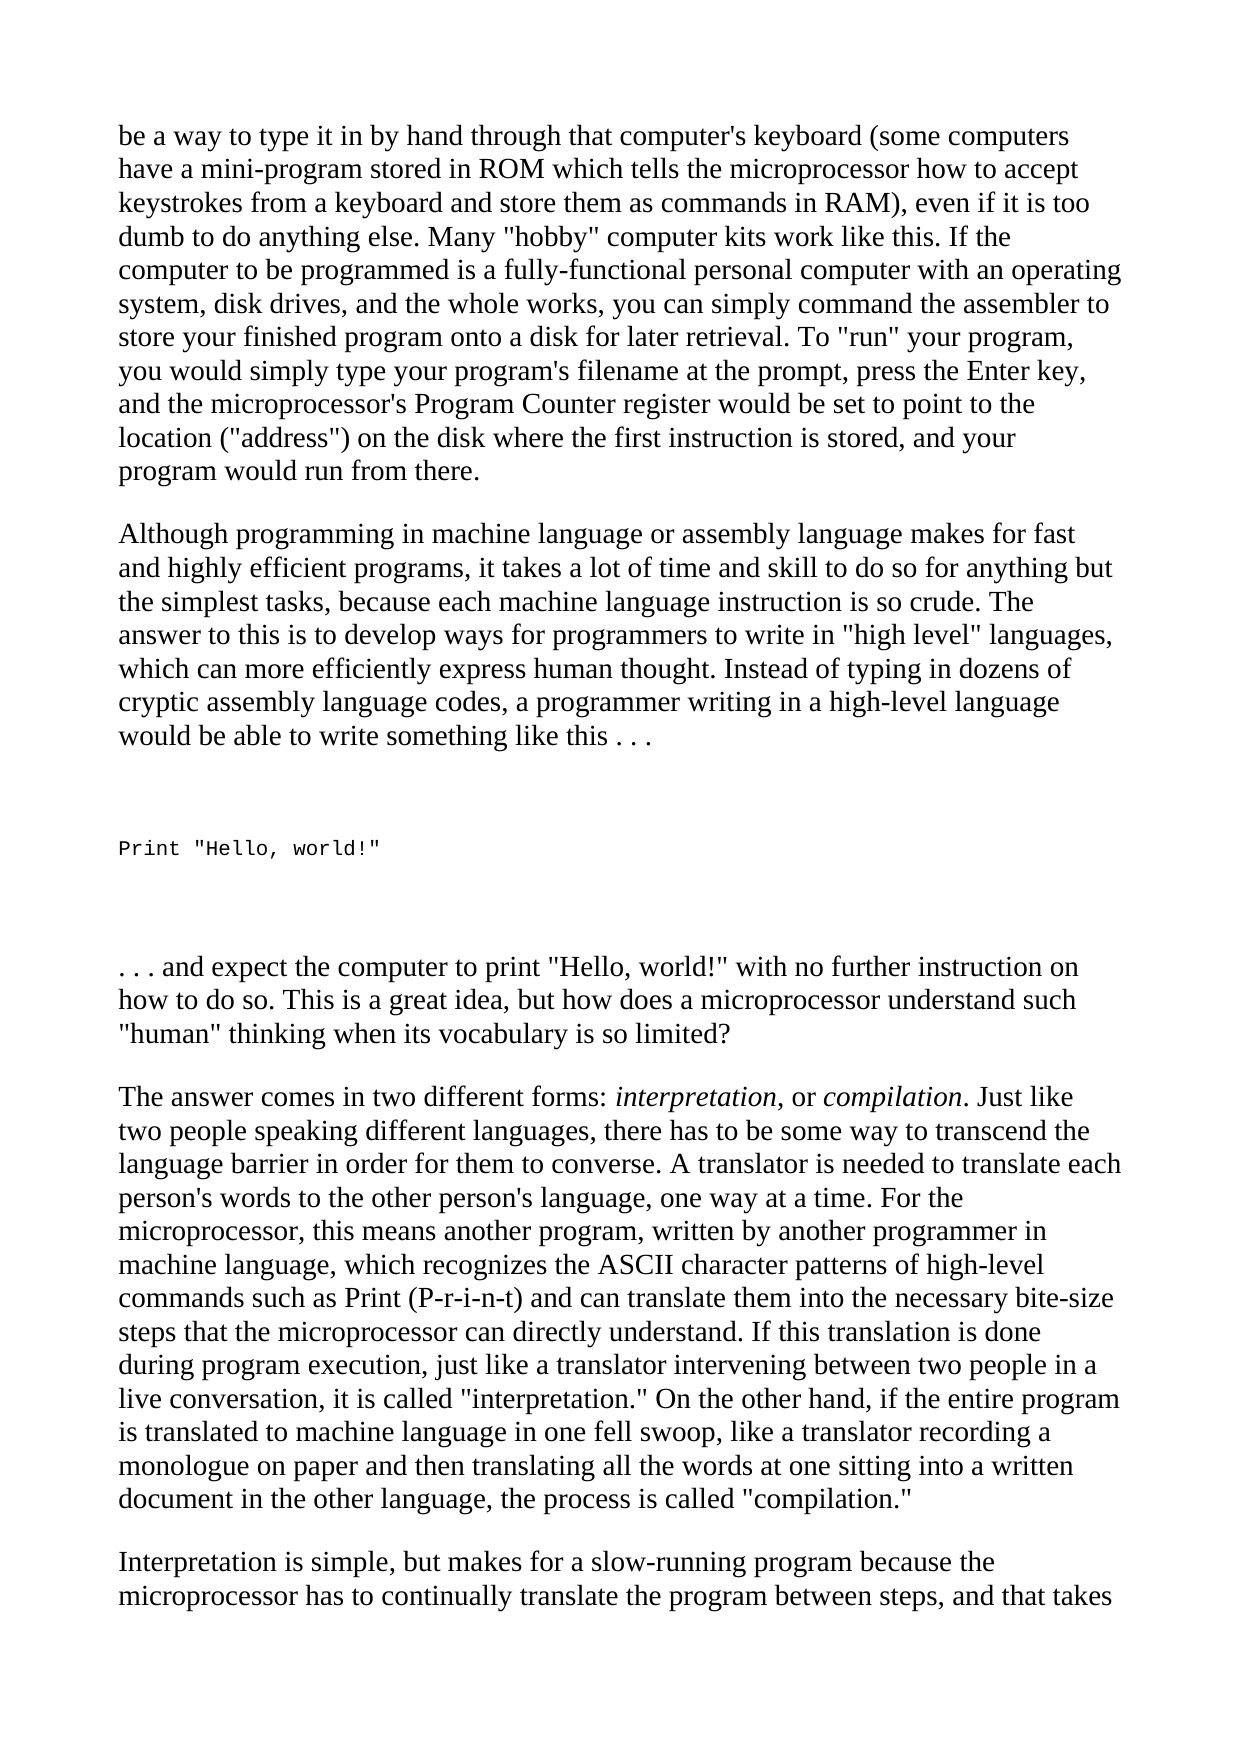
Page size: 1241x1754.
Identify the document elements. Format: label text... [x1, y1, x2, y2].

text Print "Hello, world!" [118, 838, 1122, 862]
text . . . and expect the computer to print "Hello, world!" with no further instruction on how to do so. This is a great idea, but how does a microprocessor understand such "human" thinking when its vocabulary is so limited? [118, 949, 1122, 1049]
text The answer comes in two different forms: interpretation, or compilation. Just like two people speaking different languages, there has to be some way to transcend the language barrier in order for them to converse. A translator is needed to translate each person's words to the other person's language, one way at a time. For the microprocessor, this means another program, written by another programmer in machine language, which recognizes the ASCII character patterns of high-level commands such as Print (P-r-i-n-t) and can translate them into the necessary bite-size steps that the microprocessor can directly understand. If this translation is done during program execution, just like a translator intervening between two people in a live conversation, it is called "interpretation." On the other hand, if the entire program is translated to machine language in one fell swoop, like a translator recording a monologue on paper and then translating all the words at one sitting into a written document in the other language, the process is called "compilation." [118, 1079, 1122, 1515]
text Interpretation is simple, but makes for a slow-running program because the microprocessor has to continually translate the program between steps, and that takes [118, 1544, 1122, 1612]
text Although programming in machine language or assembly language makes for fast and highly efficient programs, it takes a lot of time and skill to do so for anything but the simplest tasks, because each machine language instruction is so crude. The answer to this is to develop ways for programmers to write in "high level" languages, which can more efficiently express human thought. Instead of typing in dozens of cryptic assembly language codes, a programmer writing in a high-level language would be able to write something like this . . . [118, 517, 1122, 751]
text be a way to type it in by hand through that computer's keyboard (some computers have a mini-program stored in ROM which tells the microprocessor how to accept keystrokes from a keyboard and store them as commands in RAM), even if it is too dumb to do anything else. Many "hobby" computer kits work like this. If the computer to be programmed is a fully-functional personal computer with an operating system, disk drives, and the whole works, you can simply command the assembler to store your finished program onto a disk for later retrieval. To "run" your program, you would simply type your program's filename at the prompt, press the Enter key, and the microprocessor's Program Counter register would be set to point to the location ("address") on the disk where the first instruction is stored, and your program would run from there. [118, 118, 1122, 487]
